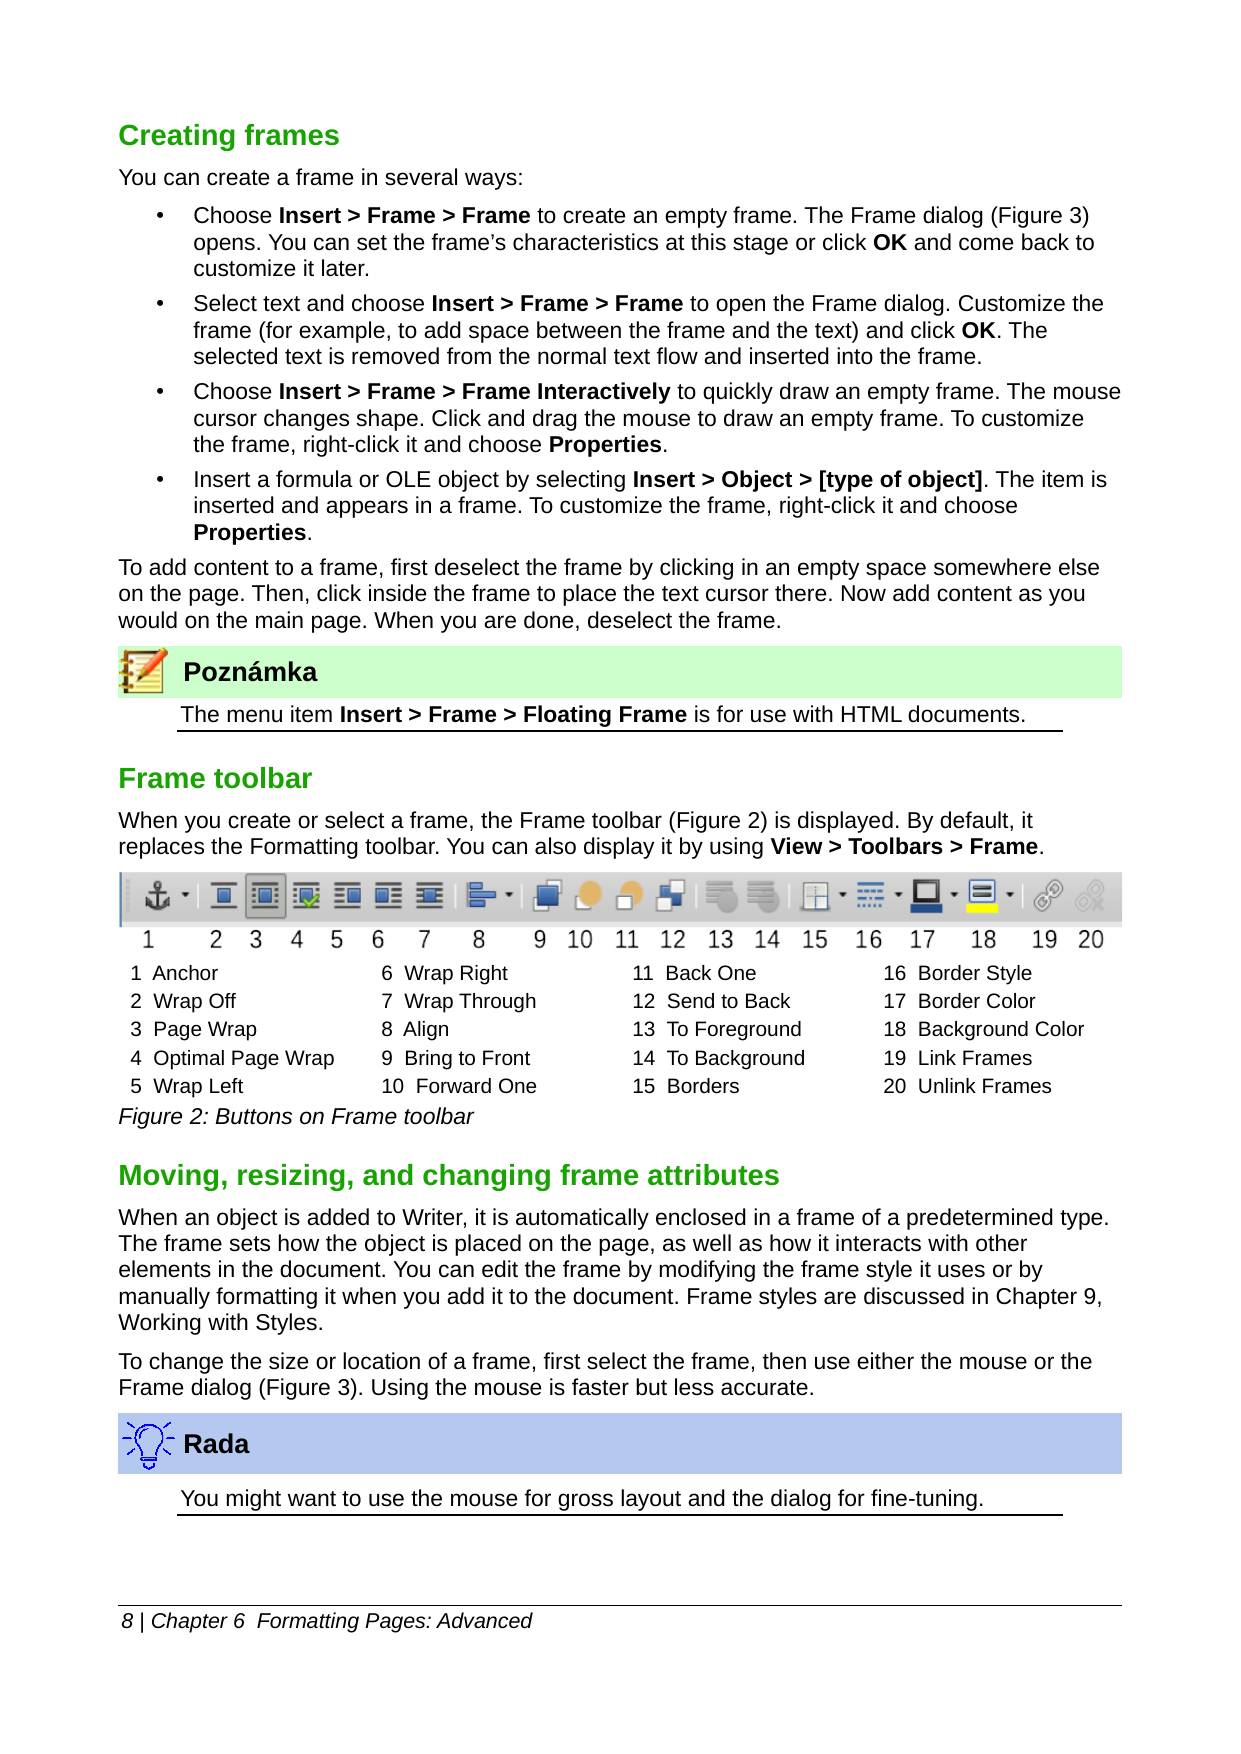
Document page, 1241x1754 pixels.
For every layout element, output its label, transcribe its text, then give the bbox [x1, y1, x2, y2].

table_cell 12 Send to Back [620, 989, 871, 1017]
table_cell 15 Borders [620, 1074, 871, 1103]
list Select text and choose Insert > Frame > Frame to open the Frame dialog. Customize the frame (for example, to add space between the frame and the text) and click OK. The selected text is removed from the normal text flow and inserted into the frame. [156, 290, 1122, 369]
table_cell 3 Page Wrap [118, 1017, 369, 1046]
table_header 6 Wrap Right [369, 960, 620, 989]
text To change the size or location of a frame, first select the frame, then use either the mouse or the Frame dialog (Figure 3). Using the mouse is faster but less accurate. [118, 1348, 1122, 1401]
text When an object is added to Writer, it is automatically enclosed in a frame of a predetermined type. The frame sets how the object is placed on the page, as well as how it interacts with other elements in the document. You can edit the frame by modifying the frame style it uses or by manually formatting it when you add it to the document. Frame styles are discussed in Chapter 9, Working with Styles. [118, 1204, 1122, 1336]
table_cell 19 Link Frames [871, 1046, 1122, 1074]
text When you create or select a frame, the Frame toolbar (Figure 2) is displayed. By default, it replaces the Formatting toolbar. You can also display it by using View > Toolbars > Frame. [118, 807, 1122, 859]
table_cell 2 Wrap Off [118, 989, 369, 1017]
text You might want to use the mouse for gross layout and the dialog for fine-tuning. [177, 1482, 1063, 1514]
table_header 16 Border Style [871, 960, 1122, 989]
table_cell 14 To Background [620, 1046, 871, 1074]
text To add content to a frame, first deselect the frame by clicking in an empty space somewhere else on the page. Then, click inside the frame to place the text cursor there. Now add content as you would on the main page. When you are done, deselect the frame. [118, 554, 1122, 633]
subtitle Poznámka [118, 646, 1122, 698]
subtitle Rada [118, 1413, 1122, 1474]
table_cell 18 Background Color [871, 1017, 1122, 1046]
table_header 1 Anchor [118, 960, 369, 989]
table_cell 4 Optimal Page Wrap [118, 1046, 369, 1074]
list Choose Insert > Frame > Frame to create an empty frame. The Frame dialog (Figure 3) opens. You can set the frame’s characteristics at this stage or click OK and come back to customize it later. [156, 202, 1122, 281]
table_cell 8 Align [369, 1017, 620, 1046]
subtitle Frame toolbar [118, 762, 1122, 795]
table_cell 5 Wrap Left [118, 1074, 369, 1103]
subtitle Creating frames [118, 118, 1122, 152]
list Choose Insert > Frame > Frame Interactively to quickly draw an empty frame. The mouse cursor changes shape. Click and drag the mouse to draw an empty frame. To customize the frame, right-click it and choose Properties. [156, 378, 1122, 457]
table_cell 17 Border Color [871, 989, 1122, 1017]
table_header 11 Back One [620, 960, 871, 989]
table_cell 9 Bring to Front [369, 1046, 620, 1074]
table_cell 20 Unlink Frames [871, 1074, 1122, 1103]
list Insert a formula or OLE object by selecting Insert > Object > [type of object]. The item is inserted and appears in a frame. To customize the frame, right-click it and choose Properties. [156, 466, 1122, 545]
list You can create a frame in several ways: [118, 163, 1122, 190]
text The menu item Insert > Frame > Floating Frame is for use with HTML documents. [177, 698, 1063, 730]
subtitle Moving, resizing, and changing frame attributes [118, 1158, 1122, 1192]
text Figure 2: Buttons on Frame toolbar [118, 1103, 1122, 1129]
table_cell 10 Forward One [369, 1074, 620, 1103]
picture [119, 646, 170, 697]
picture [118, 872, 1123, 949]
table_cell 7 Wrap Through [369, 989, 620, 1017]
picture [119, 1414, 179, 1474]
table_cell 13 To Foreground [620, 1017, 871, 1046]
